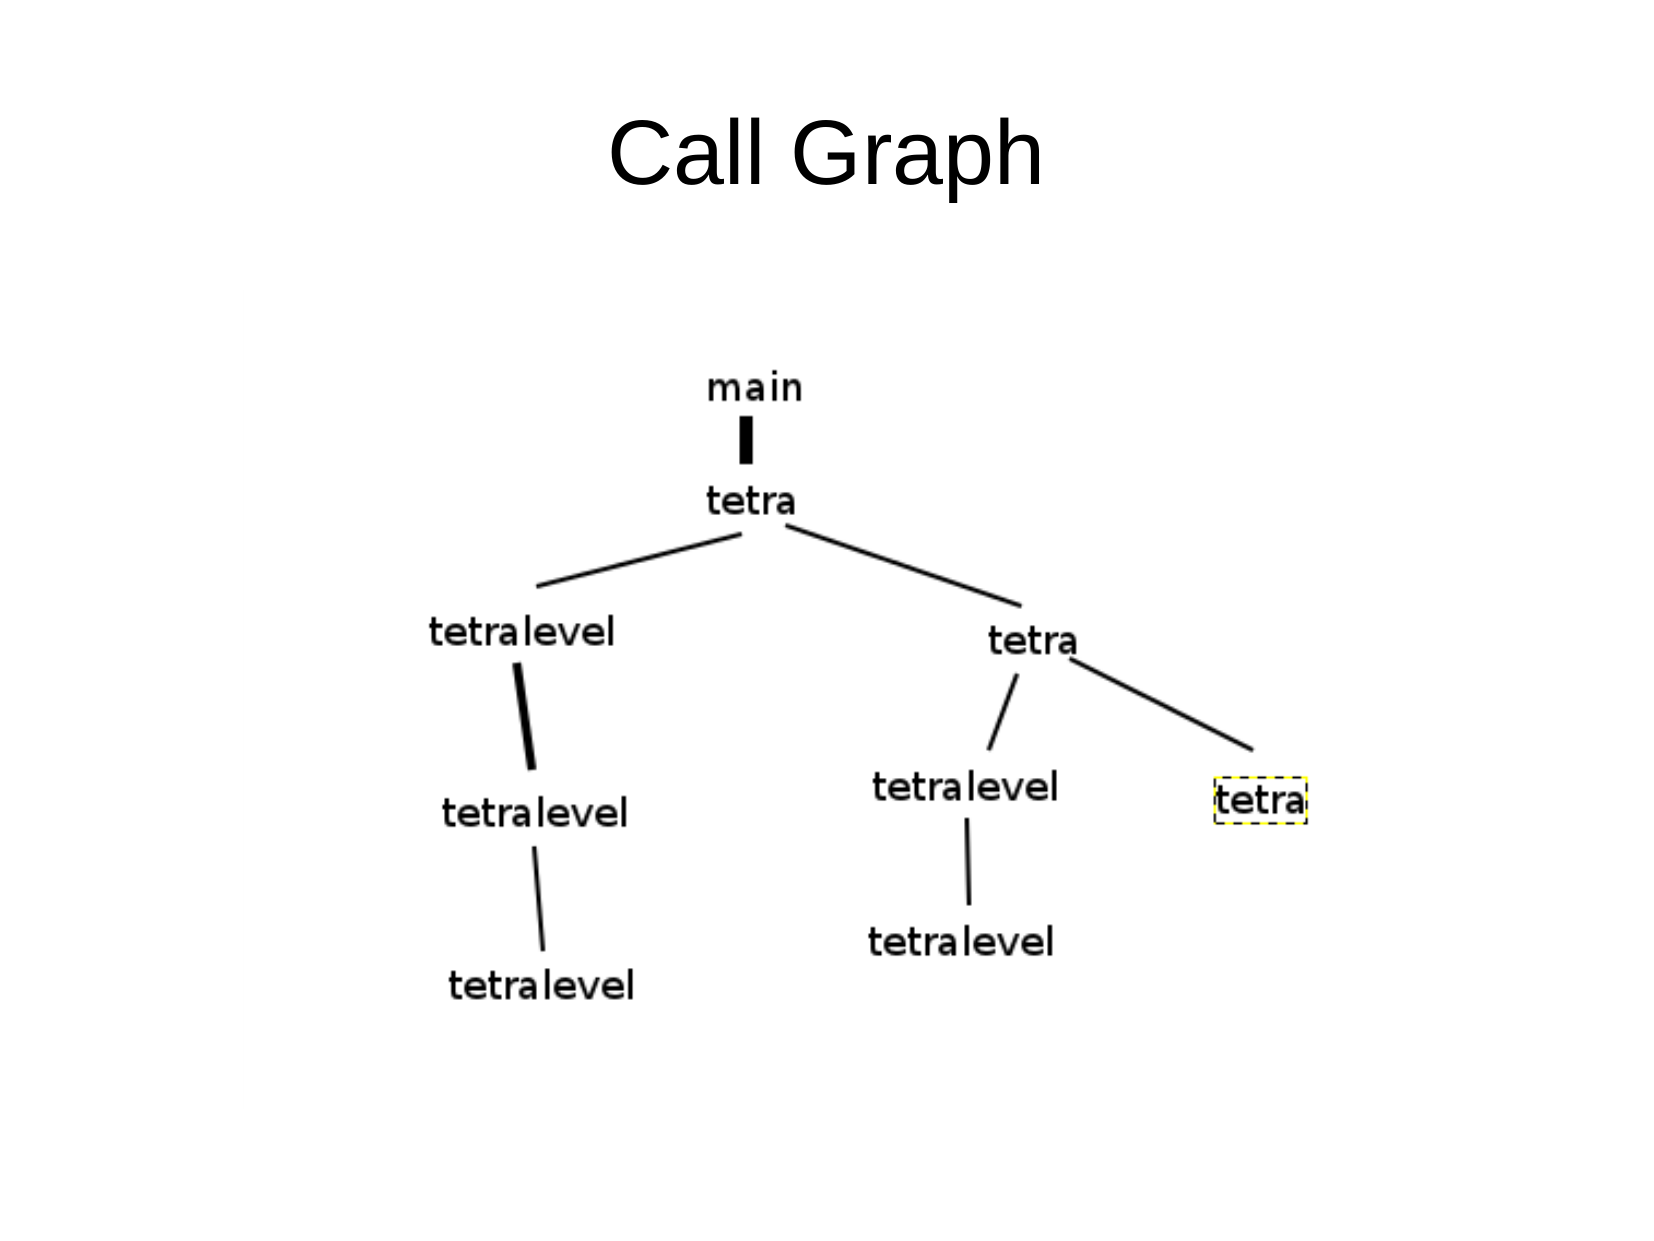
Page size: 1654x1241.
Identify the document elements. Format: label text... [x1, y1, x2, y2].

title Call Graph [82, 49, 1571, 257]
picture [242, 290, 1411, 1109]
